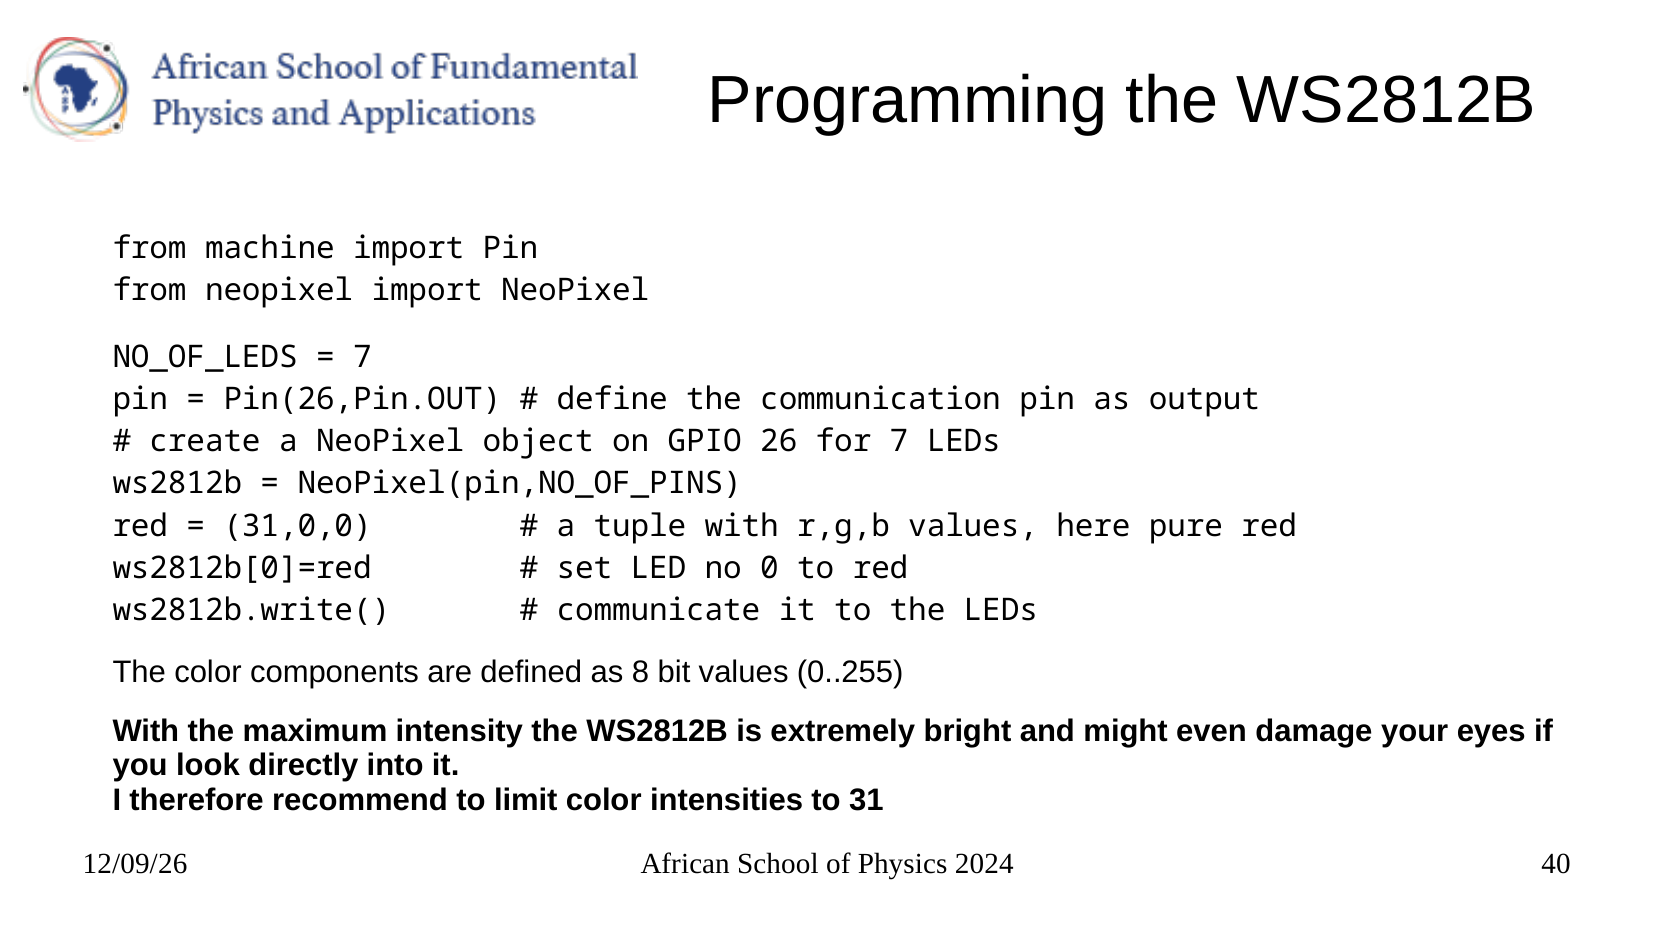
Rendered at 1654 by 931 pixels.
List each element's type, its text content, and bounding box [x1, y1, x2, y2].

title Programming the WS2812B [635, 21, 1610, 177]
list from machine import Pin from neopixel import NeoPixel NO_OF_LEDS = 7 pin = Pin(26,Pin.OUT) # define the communication pin as output # create a NeoPixel object on GPIO 26 for 7 LEDs ws2812b = NeoPixel(pin,NO_OF_PINS) red = (31,0,0) # a tuple with r,g,b values, here pure red ws2812b[0]=red # set LED no 0 to red ws2812b.write() # communicate it to the LEDs The color components are defined as 8 bit values (0..255) With the maximum intensity the WS2812B is extremely bright and might even damage your eyes if you look directly into it. I therefore recommend to limit color intensities to 31 [112, 225, 1601, 826]
picture [23, 37, 635, 142]
